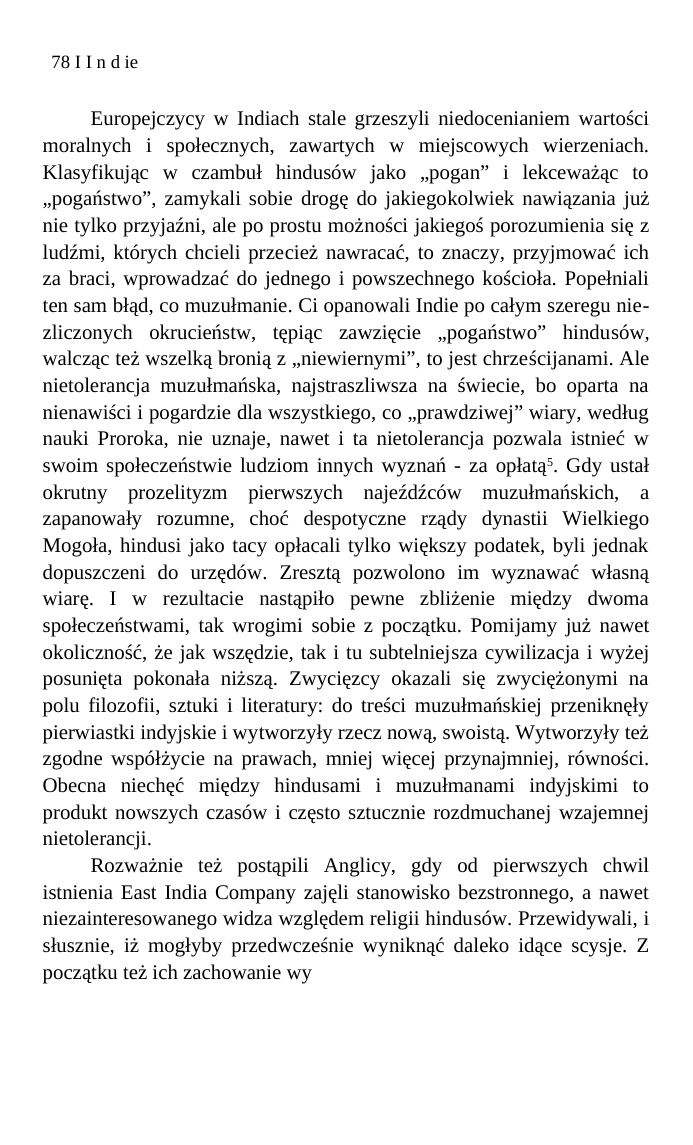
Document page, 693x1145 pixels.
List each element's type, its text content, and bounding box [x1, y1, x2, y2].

text Europejczycy w Indiach stale grzeszyli niedocenianiem wartości moralnych i społecznych, zawartych w miejscowych wierzeniach. Klasyfikując w czambuł hindusów jako „pogan” i lekceważąc to „pogaństwo”, zamykali sobie drogę do jakiego­kolwiek nawiązania już nie tylko przyjaźni, ale po prostu moż­ności jakiegoś porozumienia się z ludźmi, których chcieli prze­cież nawracać, to znaczy, przyjmować ich za braci, wprowa­dzać do jednego i powszechnego kościoła. Popełniali ten sam błąd, co muzułmanie. Ci opanowali Indie po całym szeregu nie­zliczonych okrucieństw, tępiąc zawzięcie „pogaństwo” hindu­sów, walcząc też wszelką bronią z „niewiernymi”, to jest chrze­ścijanami. Ale nietolerancja muzułmańska, najstraszliwsza na świecie, bo oparta na nienawiści i pogardzie dla wszystkiego, co „prawdziwej” wiary, według nauki Proroka, nie uznaje, nawet i ta nietolerancja pozwala istnieć w swoim społeczeństwie lu­dziom innych wyznań - za opłatą5. Gdy ustał okrutny prozeli­tyzm pierwszych najeźdźców muzułmańskich, a zapanowały rozumne, choć despotyczne rządy dynastii Wielkiego Mogoła, hindusi jako tacy opłacali tylko większy podatek, byli jednak dopuszczeni do urzędów. Zresztą pozwolono im wyznawać własną wiarę. I w rezultacie nastąpiło pewne zbliżenie między dwoma społeczeństwami, tak wrogimi sobie z początku. Pomi­jamy już nawet okoliczność, że jak wszędzie, tak i tu subtelniej­sza cywilizacja i wyżej posunięta pokonała niższą. Zwycięzcy okazali się zwyciężonymi na polu filozofii, sztuki i literatury: do treści muzułmańskiej przeniknęły pierwiastki indyjskie i wy­tworzyły rzecz nową, swoistą. Wytworzyły też zgodne współ­życie na prawach, mniej więcej przynajmniej, równości. Obec­na niechęć między hindusami i muzułmanami indyjskimi to produkt nowszych czasów i często sztucznie rozdmuchanej wzajemnej nietolerancji. [42, 106, 649, 850]
text Rozważnie też postąpili Anglicy, gdy od pierwszych chwil istnienia East India Company zajęli stanowisko bezstronnego, a nawet niezainteresowanego widza względem religii hindu­sów. Przewidywali, i słusznie, iż mogłyby przedwcześnie wy­niknąć daleko idące scysje. Z początku też ich zachowanie wy­ [42, 853, 649, 984]
text 78 I I n d ie [46, 51, 143, 73]
